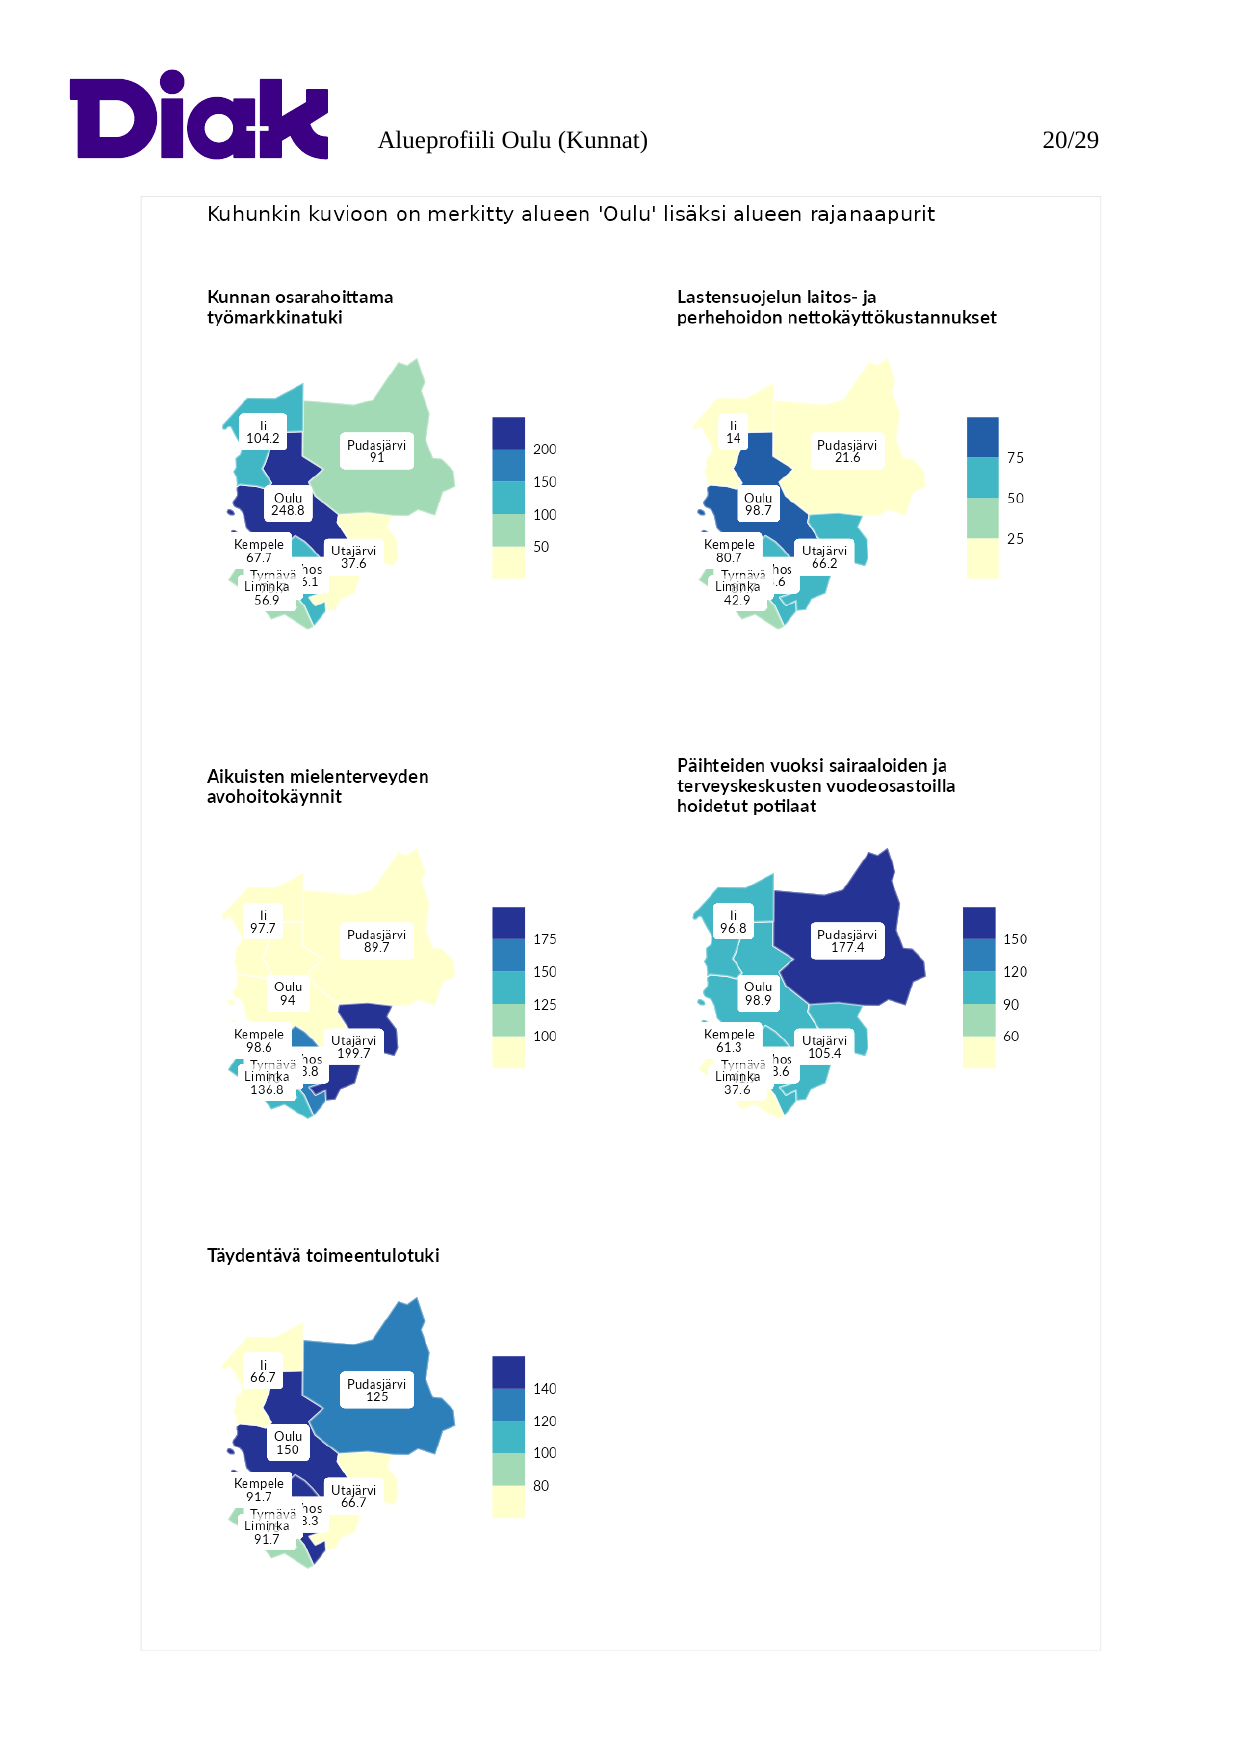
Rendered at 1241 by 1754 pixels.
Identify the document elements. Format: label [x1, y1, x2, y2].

picture [61, 196, 1179, 1651]
